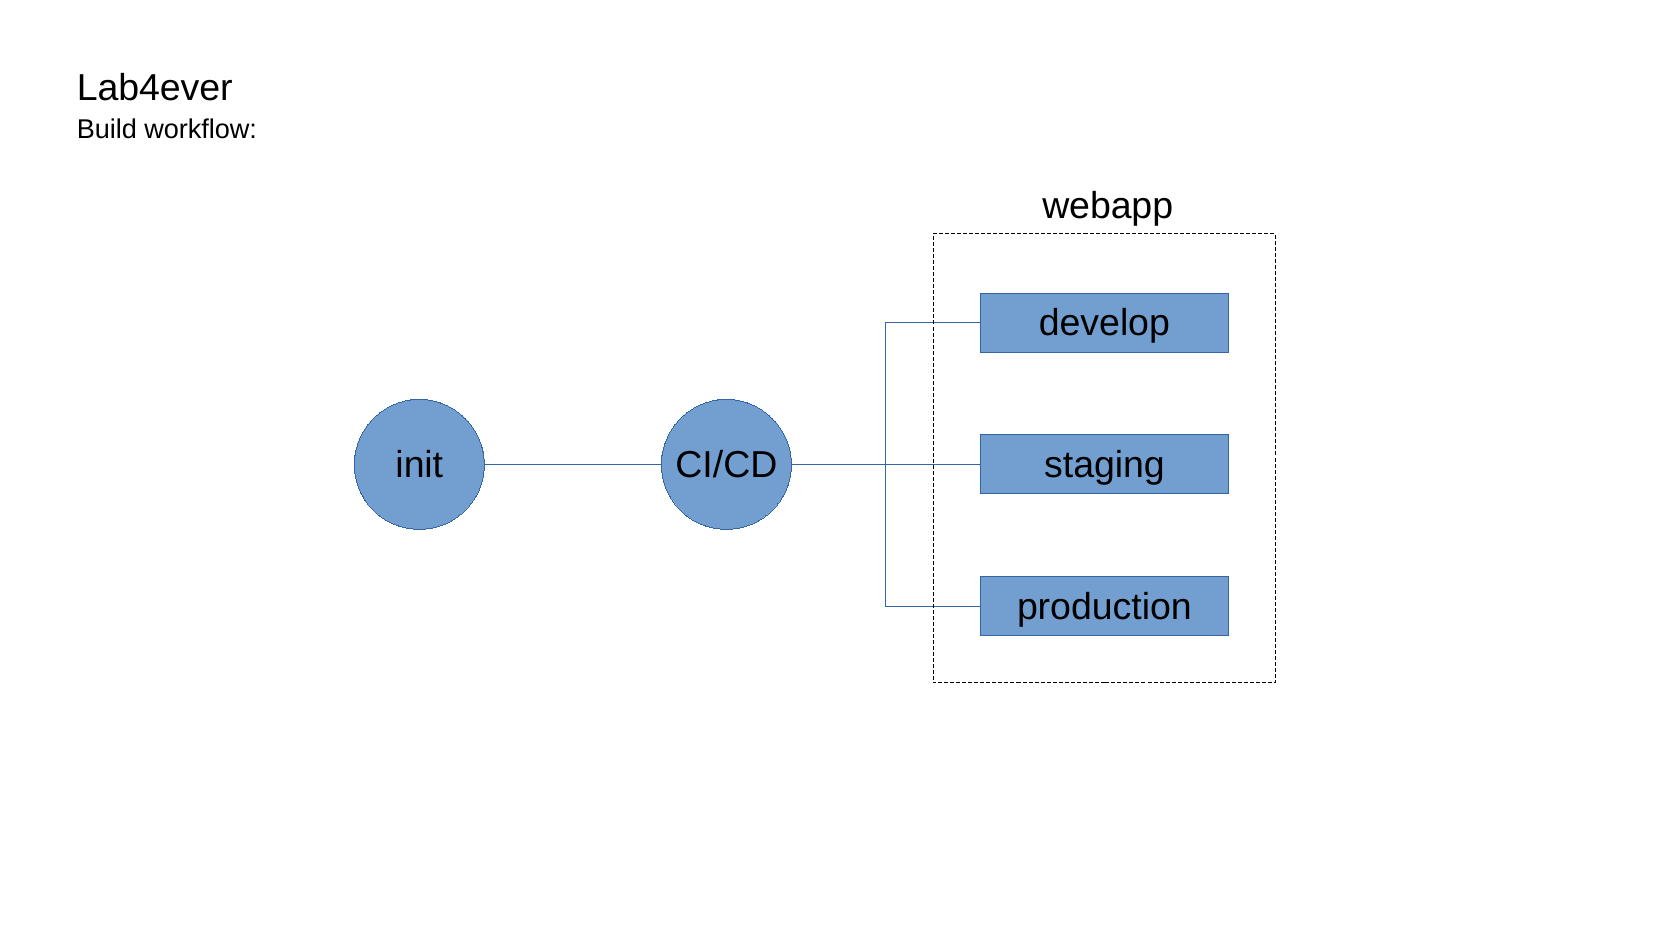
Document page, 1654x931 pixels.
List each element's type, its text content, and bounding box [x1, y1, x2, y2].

text_box init [354, 399, 485, 530]
text_box Build workflow: [62, 106, 272, 152]
text_box develop [980, 293, 1229, 353]
text_box CI/CD [661, 399, 792, 530]
text_box staging [980, 434, 1229, 494]
text_box webapp [1027, 177, 1188, 234]
text_box Lab4ever [62, 59, 248, 106]
text_box production [980, 576, 1229, 636]
